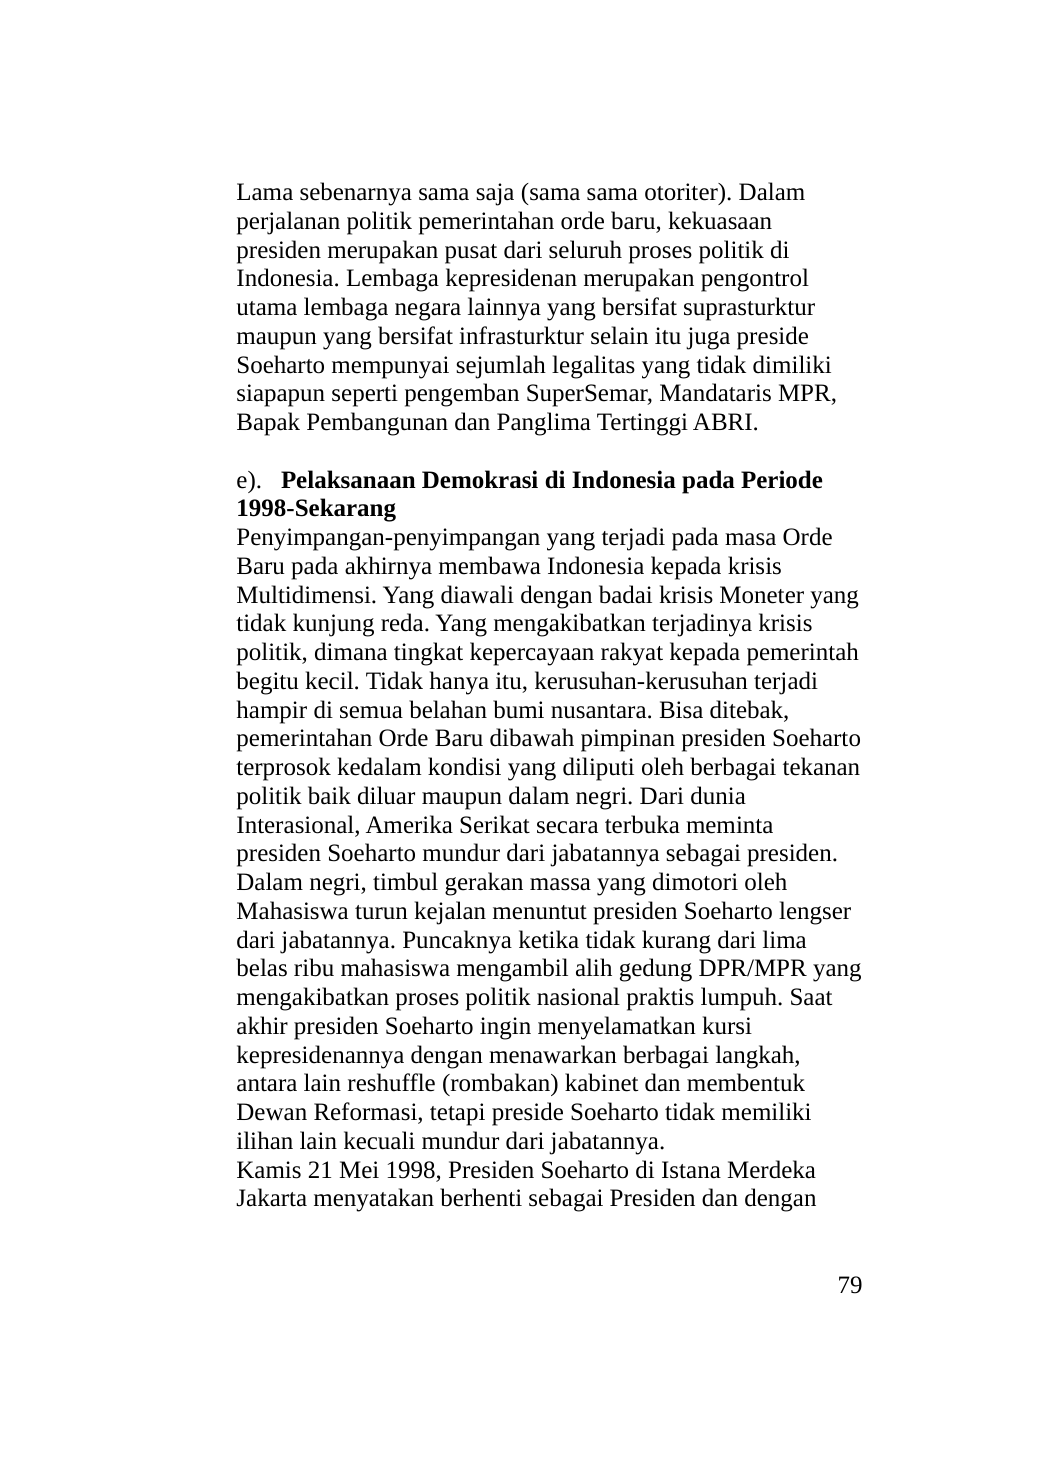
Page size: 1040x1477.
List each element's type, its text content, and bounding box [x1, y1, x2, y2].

text Kamis 21 Mei 1998, Presiden Soeharto di Istana Merdeka Jakarta menyatakan berhenti sebagai Presiden dan dengan [236, 1155, 862, 1212]
text Lama sebenarnya sama saja (sama sama otoriter). Dalam perjalanan politik pemerintahan orde baru, kekuasaan presiden merupakan pusat dari seluruh proses politik di Indonesia. Lembaga kepresidenan merupakan pengontrol utama lembaga negara lainnya yang bersifat suprasturktur maupun yang bersifat infrasturktur selain itu juga preside Soeharto mempunyai sejumlah legalitas yang tidak dimiliki siapapun seperti pengemban SuperSemar, Mandataris MPR, Bapak Pembangunan dan Panglima Tertinggi ABRI. [236, 177, 862, 436]
text e). Pelaksanaan Demokrasi di Indonesia pada Periode 1998-Sekarang [236, 465, 862, 522]
text Penyimpangan-penyimpangan yang terjadi pada masa Orde Baru pada akhirnya membawa Indonesia kepada krisis Multidimensi. Yang diawali dengan badai krisis Moneter yang tidak kunjung reda. Yang mengakibatkan terjadinya krisis politik, dimana tingkat kepercayaan rakyat kepada pemerintah begitu kecil. Tidak hanya itu, kerusuhan-kerusuhan terjadi hampir di semua belahan bumi nusantara. Bisa ditebak, pemerintahan Orde Baru dibawah pimpinan presiden Soeharto terprosok kedalam kondisi yang diliputi oleh berbagai tekanan politik baik diluar maupun dalam negri. Dari dunia Interasional, Amerika Serikat secara terbuka meminta presiden Soeharto mundur dari jabatannya sebagai presiden. Dalam negri, timbul gerakan massa yang dimotori oleh Mahasiswa turun kejalan menuntut presiden Soeharto lengser dari jabatannya. Puncaknya ketika tidak kurang dari lima belas ribu mahasiswa mengambil alih gedung DPR/MPR yang mengakibatkan proses politik nasional praktis lumpuh. Saat akhir presiden Soeharto ingin menyelamatkan kursi kepresidenannya dengan menawarkan berbagai langkah, antara lain reshuffle (rombakan) kabinet dan membentuk Dewan Reformasi, tetapi preside Soeharto tidak memiliki ilihan lain kecuali mundur dari jabatannya. [236, 522, 862, 1155]
